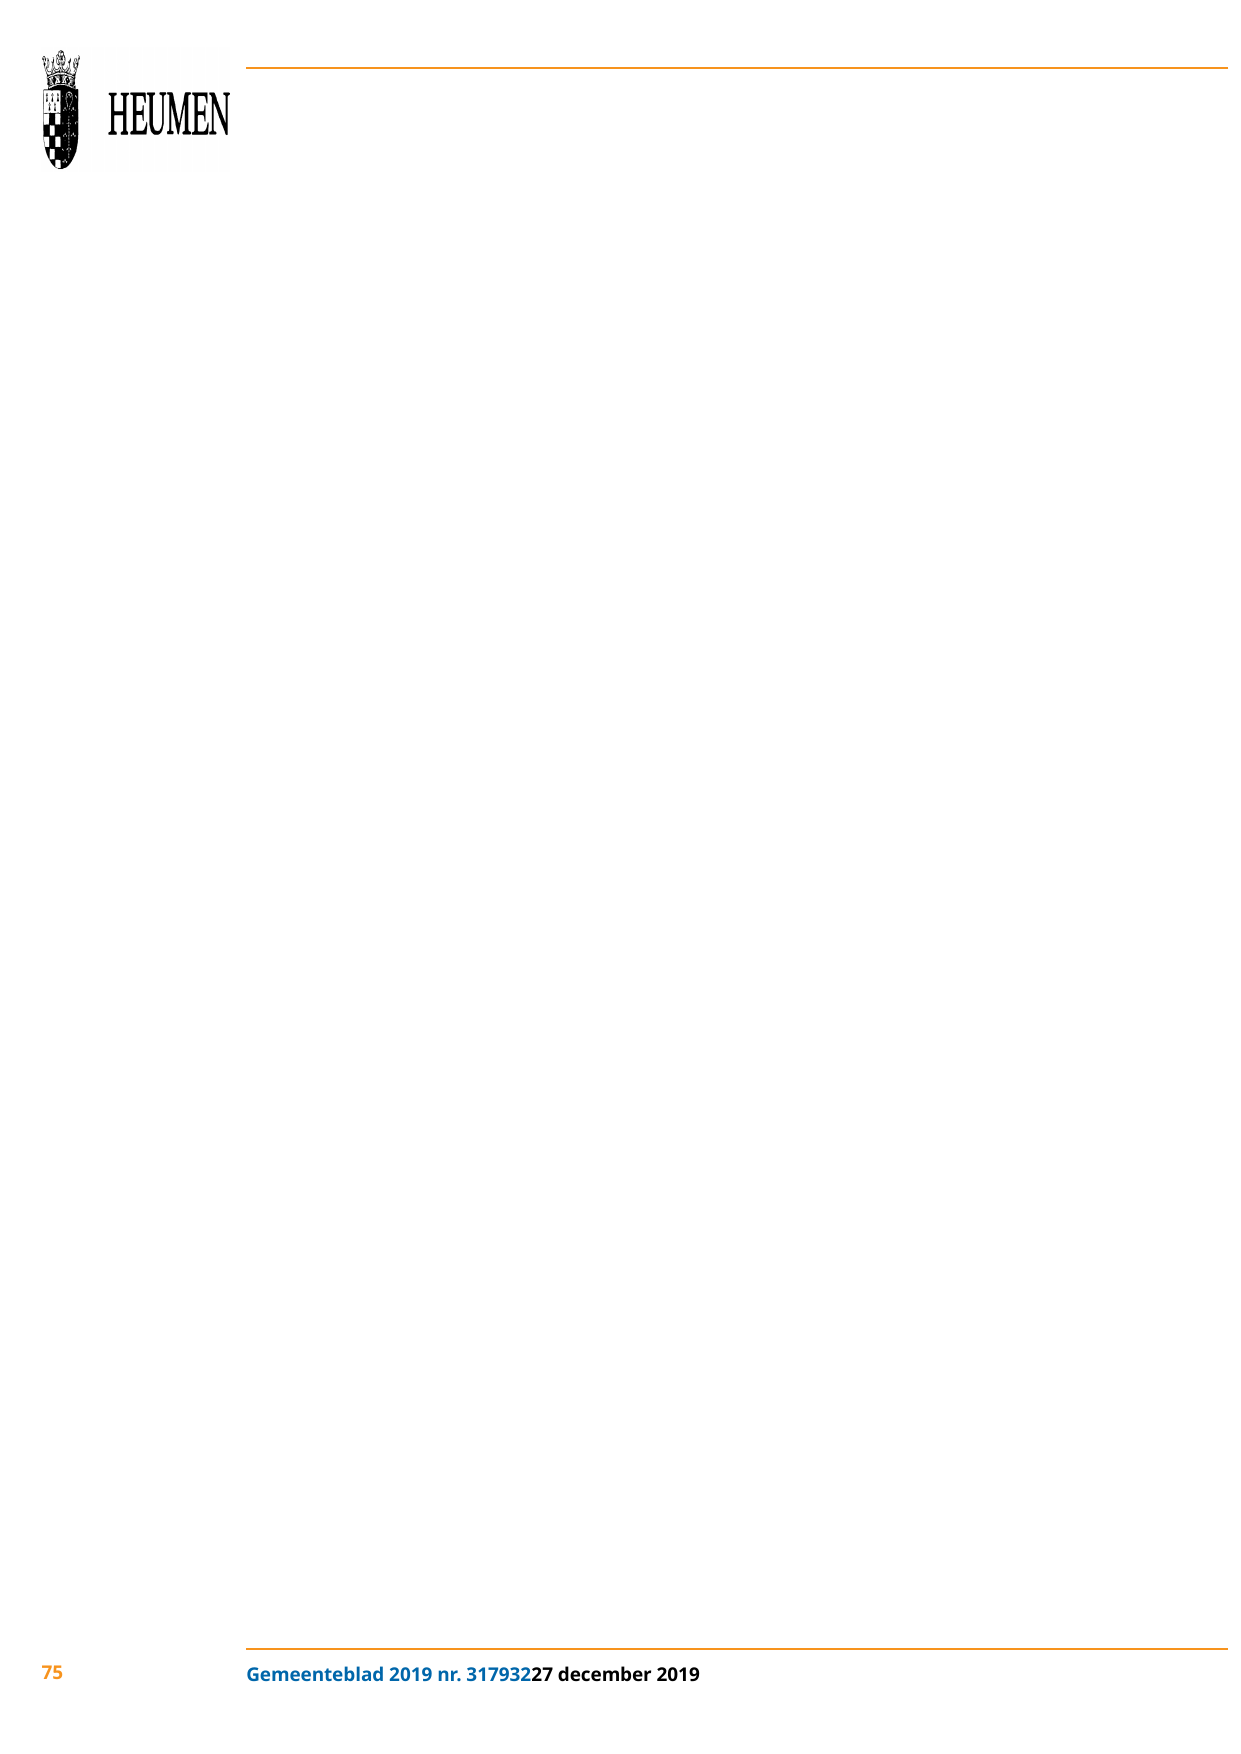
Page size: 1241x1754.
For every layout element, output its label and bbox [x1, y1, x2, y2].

picture [41, 47, 231, 172]
